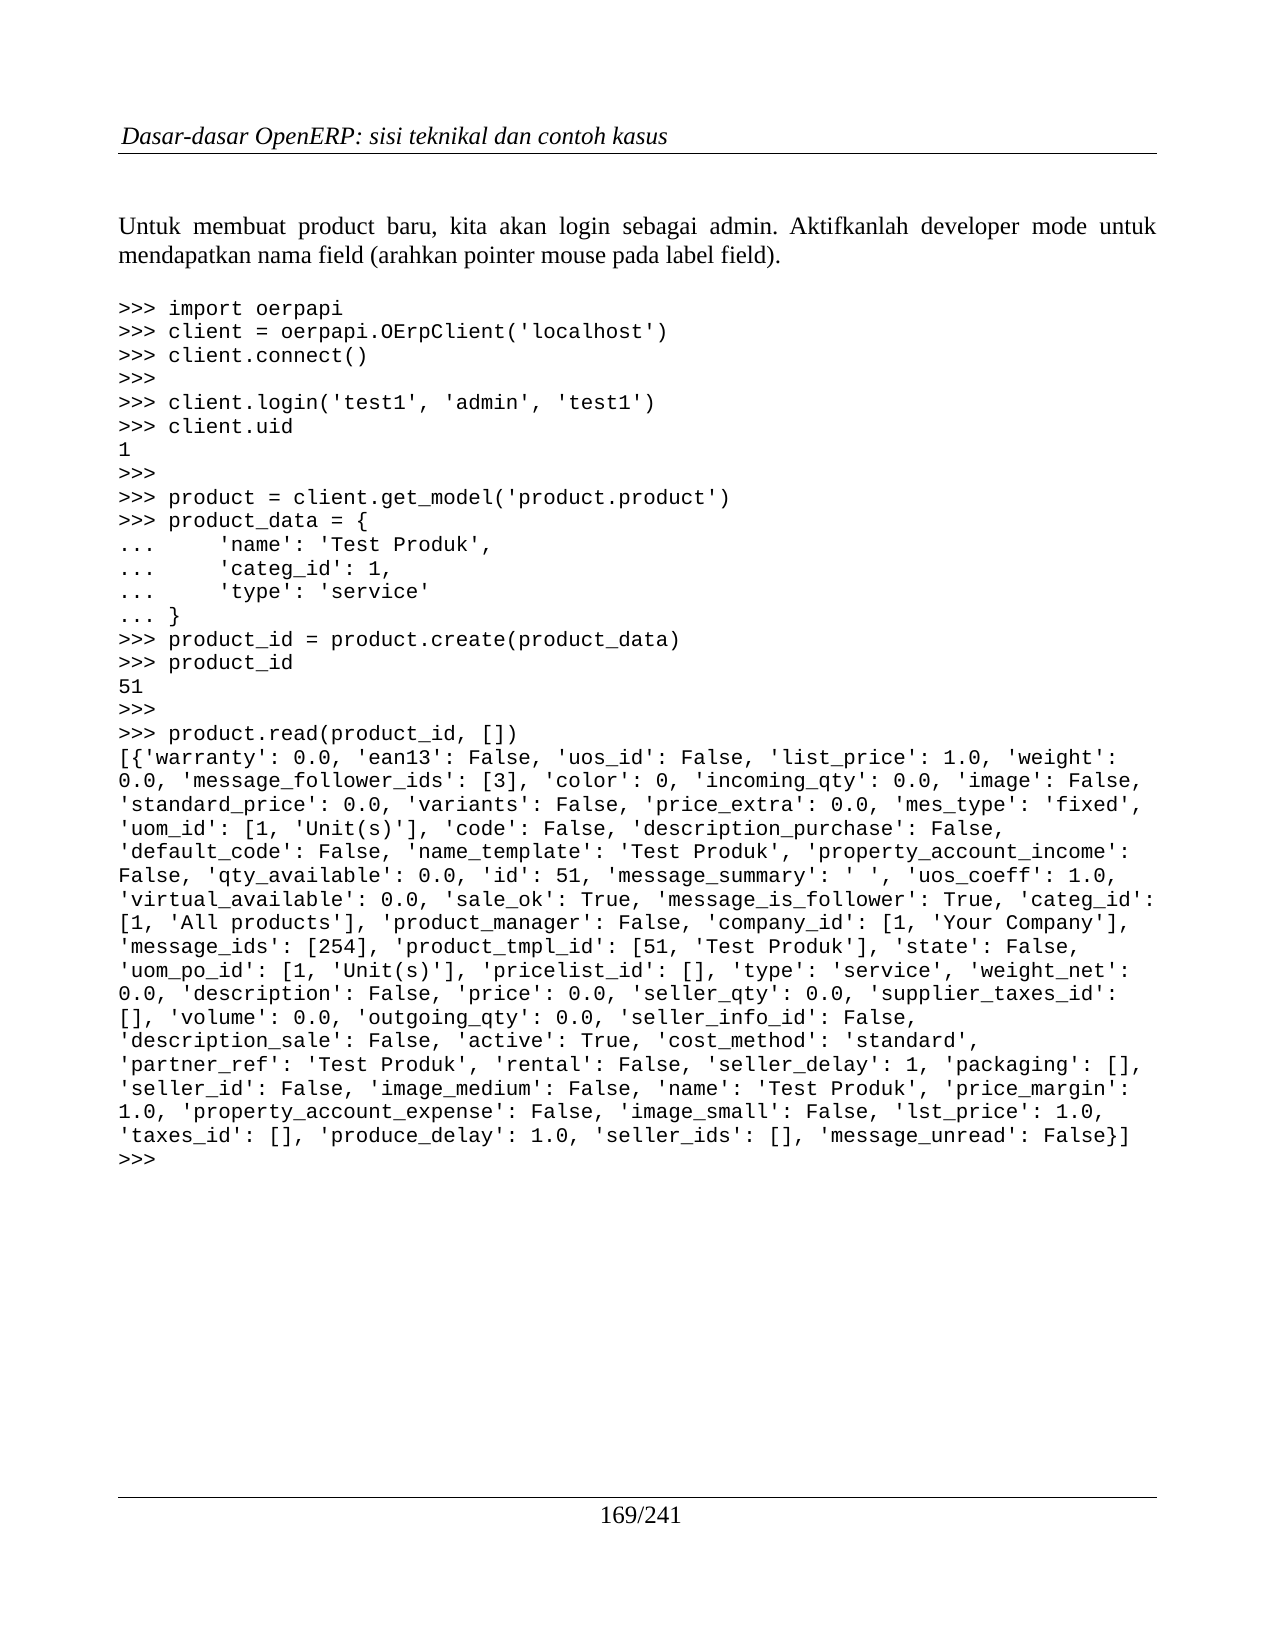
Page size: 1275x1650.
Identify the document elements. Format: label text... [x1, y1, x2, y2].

text >>> product_id [118, 652, 1157, 676]
text >>> product_id = product.create(product_data) [118, 628, 1157, 652]
text >>> client.connect() [118, 345, 1157, 368]
text ... 'categ_id': 1, [118, 558, 1157, 581]
text Untuk membuat product baru, kita akan login sebagai admin. Aktifkanlah developer mode untuk mendapatkan nama field (arahkan pointer mouse pada label field). [118, 211, 1157, 269]
text ... 'name': 'Test Produk', [118, 534, 1157, 558]
text 51 [118, 676, 1157, 699]
text ... } [118, 605, 1157, 628]
text >>> client = oerpapi.OErpClient('localhost') [118, 321, 1157, 345]
text >>> product_data = { [118, 510, 1157, 534]
text >>> [118, 463, 1157, 487]
text >>> [118, 368, 1157, 392]
text >>> client.login('test1', 'admin', 'test1') [118, 392, 1157, 416]
text >>> [118, 699, 1157, 723]
text >>> product = client.get_model('product.product') [118, 487, 1157, 510]
text >>> client.uid [118, 416, 1157, 439]
text >>> [118, 1149, 1157, 1172]
text >>> import oerpapi [118, 297, 1157, 321]
text ... 'type': 'service' [118, 581, 1157, 605]
text >>> product.read(product_id, []) [118, 723, 1157, 747]
text [{'warranty': 0.0, 'ean13': False, 'uos_id': False, 'list_price': 1.0, 'weight': 0.0, 'message_follower_ids': [3], 'color': 0, 'incoming_qty': 0.0, 'image': False, 'standard_price': 0.0, 'variants': False, 'price_extra': 0.0, 'mes_type': 'fixed', 'uom_id': [1, 'Unit(s)'], 'code': False, 'description_purchase': False, 'default_code': False, 'name_template': 'Test Produk', 'property_account_income': False, 'qty_available': 0.0, 'id': 51, 'message_summary': ' ', 'uos_coeff': 1.0, 'virtual_available': 0.0, 'sale_ok': True, 'message_is_follower': True, 'categ_id': [1, 'All products'], 'product_manager': False, 'company_id': [1, 'Your Company'], 'message_ids': [254], 'product_tmpl_id': [51, 'Test Produk'], 'state': False, 'uom_po_id': [1, 'Unit(s)'], 'pricelist_id': [], 'type': 'service', 'weight_net': 0.0, 'description': False, 'price': 0.0, 'seller_qty': 0.0, 'supplier_taxes_id': [], 'volume': 0.0, 'outgoing_qty': 0.0, 'seller_info_id': False, 'description_sale': False, 'active': True, 'cost_method': 'standard', 'partner_ref': 'Test Produk', 'rental': False, 'seller_delay': 1, 'packaging': [], 'seller_id': False, 'image_medium': False, 'name': 'Test Produk', 'price_margin': 1.0, 'property_account_expense': False, 'image_small': False, 'lst_price': 1.0, 'taxes_id': [], 'produce_delay': 1.0, 'seller_ids': [], 'message_unread': False}] [118, 747, 1157, 1149]
text 1 [118, 439, 1157, 463]
